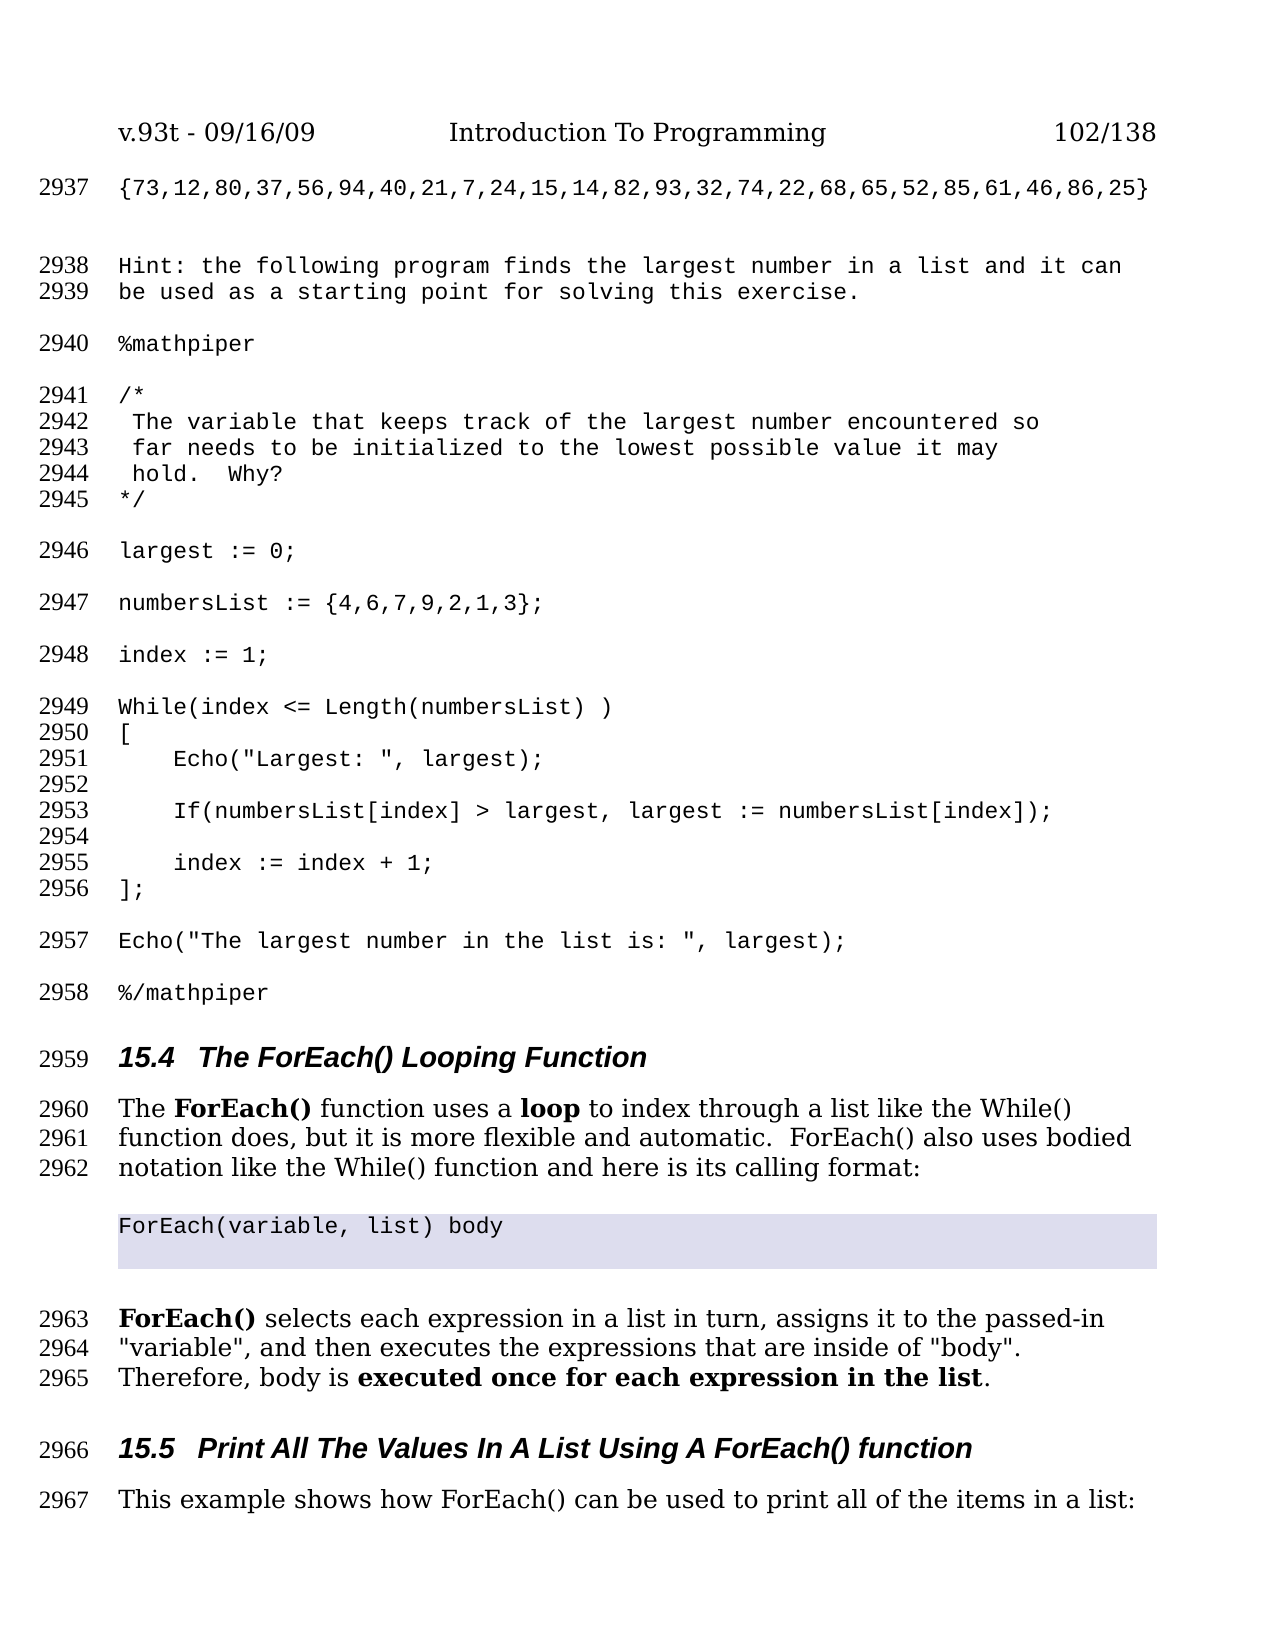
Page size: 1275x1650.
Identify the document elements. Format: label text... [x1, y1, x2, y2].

text hold. Why? [118, 462, 1157, 488]
text This example shows how ForEach() can be used to print all of the items in a list: [118, 1486, 1157, 1515]
table_header ForEach(variable, list) body [118, 1214, 1157, 1269]
text numbersList := {4,6,7,9,2,1,3}; [118, 592, 1157, 618]
text Echo("Largest: ", largest); [118, 747, 1157, 773]
text index := index + 1; [118, 851, 1157, 877]
text /* [118, 384, 1157, 410]
text far needs to be initialized to the lowest possible value it may [118, 436, 1157, 462]
text */ [118, 488, 1157, 514]
text If(numbersList[index] > largest, largest := numbersList[index]); [118, 799, 1157, 825]
text While(index <= Length(numbersList) ) [118, 696, 1157, 721]
text ]; [118, 877, 1157, 903]
text %mathpiper [118, 332, 1157, 358]
text The ForEach() function uses a loop to index through a list like the While() function does, but it is more flexible and automatic. ForEach() also uses bodied notation like the While() function and here is its calling format: [118, 1094, 1157, 1182]
text Echo("The largest number in the list is: ", largest); [118, 929, 1157, 955]
text largest := 0; [118, 540, 1157, 566]
subtitle Print All The Values In A List Using A ForEach() function [118, 1431, 1157, 1465]
text ForEach() selects each expression in a list in turn, assigns it to the passed-in "variable", and then executes the expressions that are inside of "body". Therefore, body is executed once for each expression in the list. [118, 1304, 1157, 1392]
subtitle The ForEach() Looping Function [118, 1040, 1157, 1073]
text {73,12,80,37,56,94,40,21,7,24,15,14,82,93,32,74,22,68,65,52,85,61,46,86,25} [118, 177, 1157, 203]
text %/mathpiper [118, 981, 1157, 1007]
text The variable that keeps track of the largest number encountered so [118, 410, 1157, 436]
text [ [118, 721, 1157, 747]
text Hint: the following program finds the largest number in a list and it can be used as a starting point for solving this exercise. [118, 254, 1157, 306]
text index := 1; [118, 644, 1157, 669]
